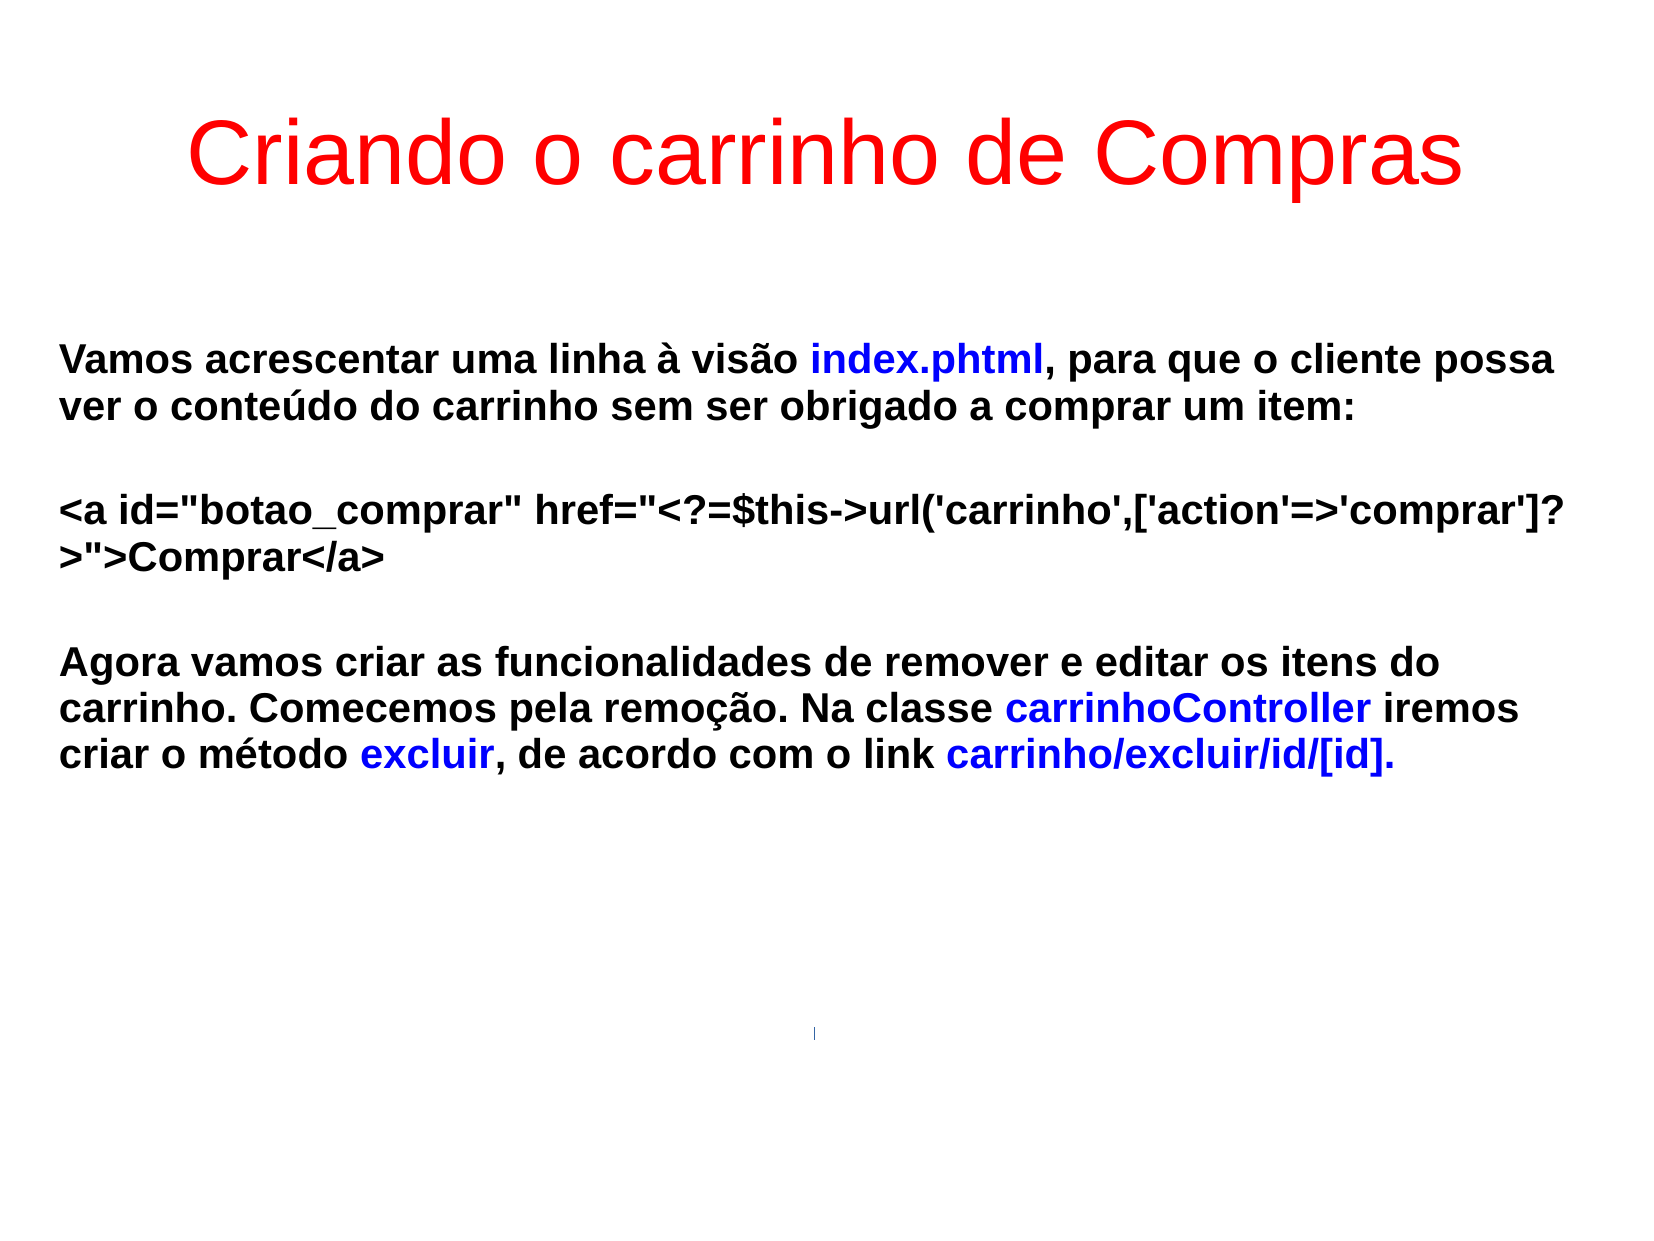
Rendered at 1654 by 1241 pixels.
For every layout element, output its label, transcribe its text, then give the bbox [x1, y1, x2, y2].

title Criando o carrinho de Compras [82, 49, 1571, 257]
list Vamos acrescentar uma linha à visão index.phtml, para que o cliente possa ver o conteúdo do carrinho sem ser obrigado a comprar um item: <a id="botao_comprar" href="<?=$this->url('carrinho',['action'=>'comprar']?>">Comprar</a> Agora vamos criar as funcionalidades de remover e editar os itens do carrinho. Comecemos pela remoção. Na classe carrinhoController iremos criar o método excluir, de acordo com o link carrinho/excluir/id/[id]. [59, 283, 1607, 1182]
